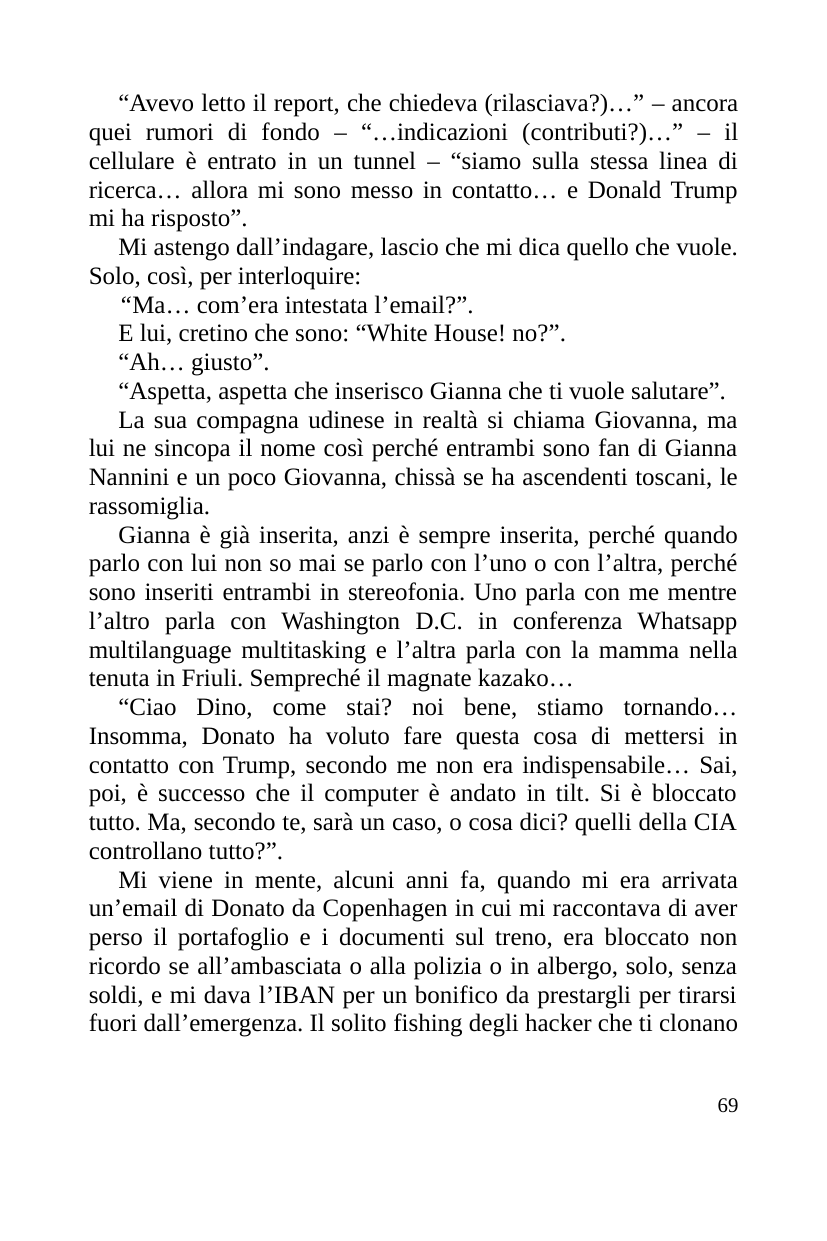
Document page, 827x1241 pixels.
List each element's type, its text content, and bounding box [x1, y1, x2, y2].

text Gianna è già inserita, anzi è sempre inserita, perché quando parlo con lui non so mai se parlo con l’uno o con l’altra, perché sono inseriti entrambi in stereofonia. Uno parla con me mentre l’altro parla con Washington D.C. in conferenza Whatsapp multilanguage multitasking e l’altra parla con la mamma nella tenuta in Friuli. Sempreché il magnate kazako… [88, 520, 738, 692]
text “Ciao Dino, come stai? noi bene, stiamo tornando… Insomma, Donato ha voluto fare questa cosa di mettersi in contatto con Trump, secondo me non era indispensabile… Sai, poi, è successo che il computer è andato in tilt. Si è bloccato tutto. Ma, secondo te, sarà un caso, o cosa dici? quelli della CIA controllano tutto?”. [88, 692, 738, 865]
text Mi viene in mente, alcuni anni fa, quando mi era arrivata un’email di Donato da Copenhagen in cui mi raccontava di aver perso il portafoglio e i documenti sul treno, era bloccato non ricordo se all’ambasciata o alla polizia o in albergo, solo, senza soldi, e mi dava l’IBAN per un bonifico da prestargli per tirarsi fuori dall’emergenza. Il solito fishing degli hacker che ti clonano [88, 865, 738, 1037]
text “Aspetta, aspetta che inserisco Gianna che ti vuole salutare”. [88, 376, 738, 405]
text “Avevo letto il report, che chiedeva (rilasciava?)…” – ancora quei rumori di fondo – “…indicazioni (contributi?)…” – il cellulare è entrato in un tunnel – “siamo sulla stessa linea di ricerca… allora mi sono messo in contatto… e Donald Trump mi ha risposto”. [88, 88, 738, 232]
text “Ah… giusto”. [88, 347, 738, 376]
text La sua compagna udinese in realtà si chiama Giovanna, ma lui ne sincopa il nome così perché entrambi sono fan di Gianna Nannini e un poco Giovanna, chissà se ha ascendenti toscani, le rassomiglia. [88, 405, 738, 520]
text “Ma… com’era intestata l’email?”. [88, 290, 738, 318]
text E lui, cretino che sono: “White House! no?”. [88, 318, 738, 347]
text Mi astengo dall’indagare, lascio che mi dica quello che vuole. Solo, così, per interloquire: [88, 232, 738, 290]
